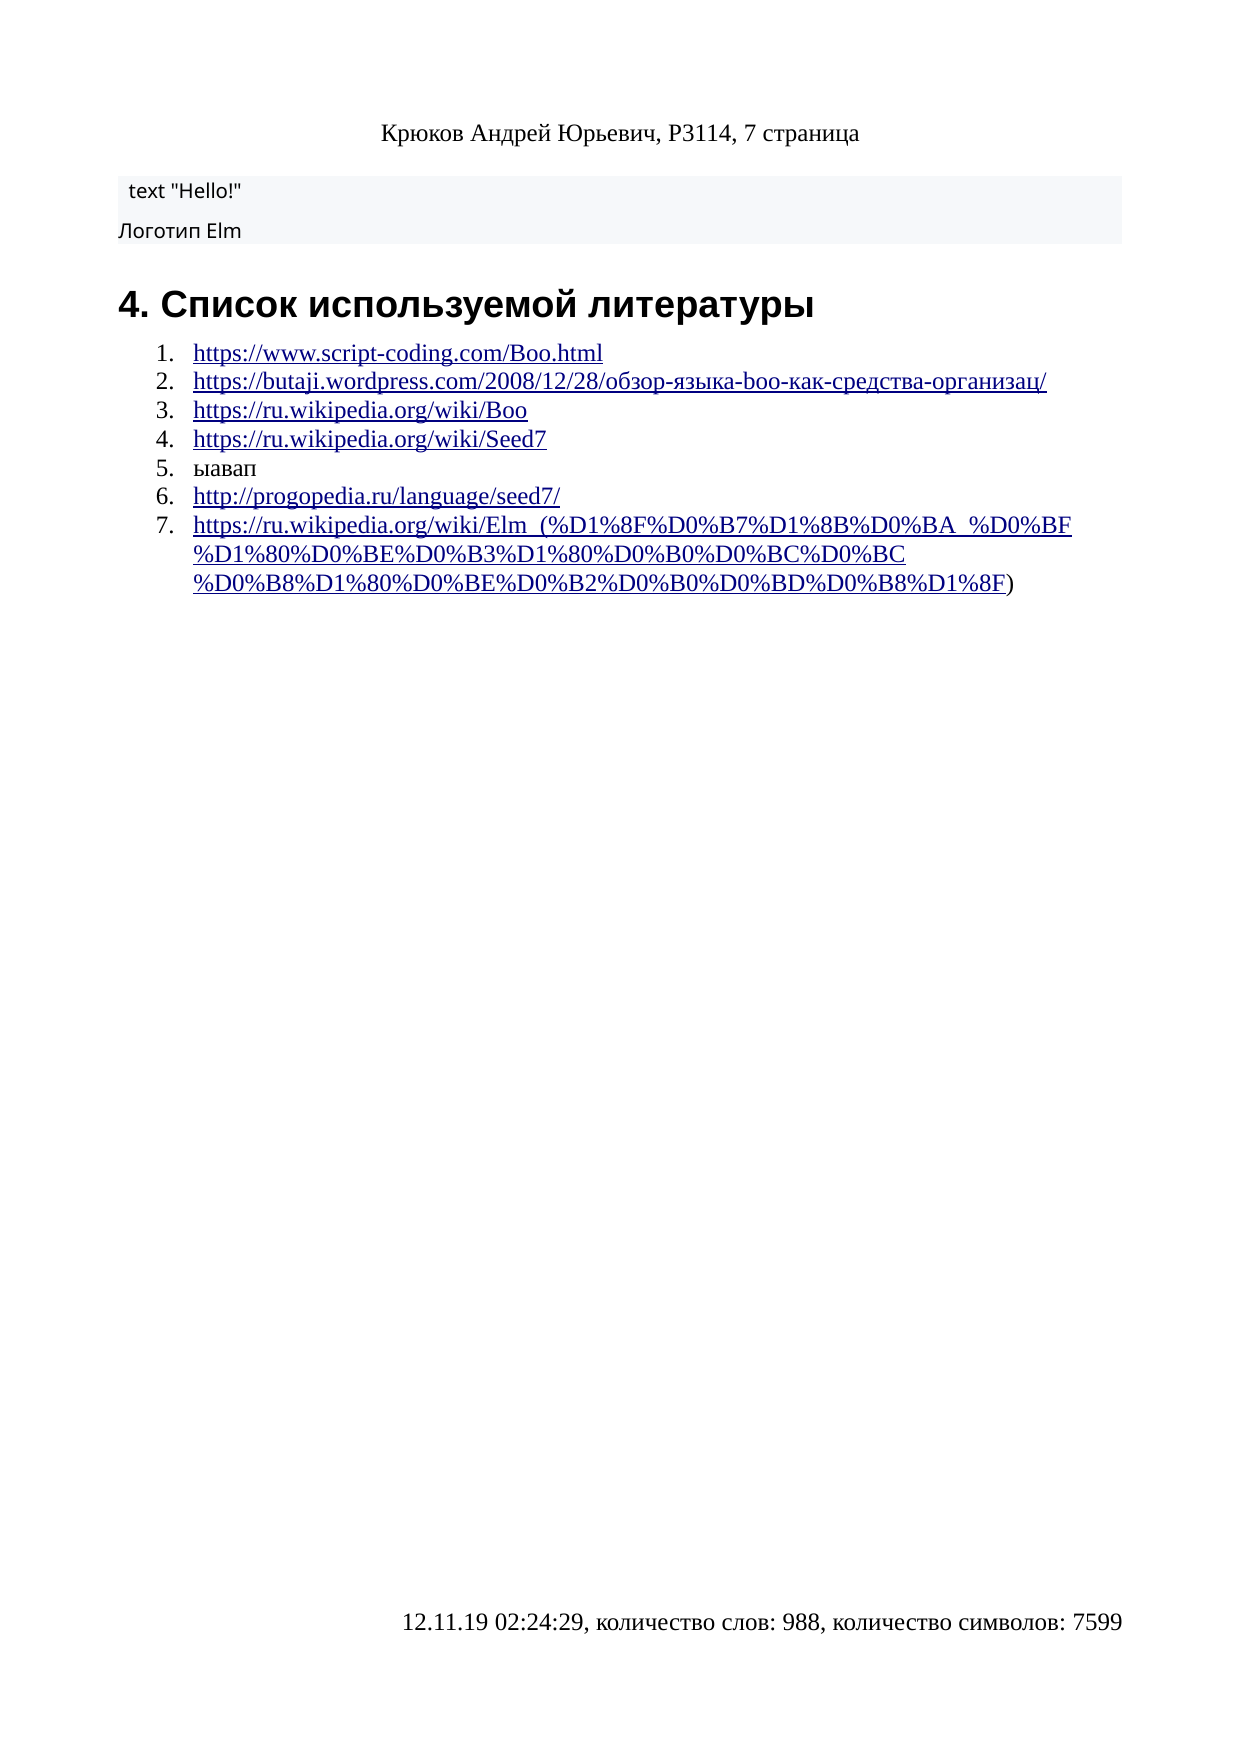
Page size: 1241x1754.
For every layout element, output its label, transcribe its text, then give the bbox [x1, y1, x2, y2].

text text "Hello!" [118, 176, 1122, 204]
list http://progopedia.ru/language/seed7/ [156, 481, 1122, 510]
list https://ru.wikipedia.org/wiki/Elm_(%D1%8F%D0%B7%D1%8B%D0%BA_%D0%BF%D1%80%D0%BE%D0%B3%D1%80%D0%B0%D0%BC%D0%BC%D0%B8%D1%80%D0%BE%D0%B2%D0%B0%D0%BD%D0%B8%D1%8F) [156, 510, 1122, 596]
subtitle Список используемой литературы [118, 282, 1122, 325]
list https://www.script-coding.com/Boo.html [156, 338, 1122, 366]
text Логотип Elm [118, 216, 1122, 244]
list https://ru.wikipedia.org/wiki/Boo [156, 395, 1122, 424]
list ыавап [156, 453, 1122, 481]
list https://butaji.wordpress.com/2008/12/28/обзор-языка-boo-как-средства-организац/ [156, 366, 1122, 395]
list https://ru.wikipedia.org/wiki/Seed7 [156, 424, 1122, 453]
